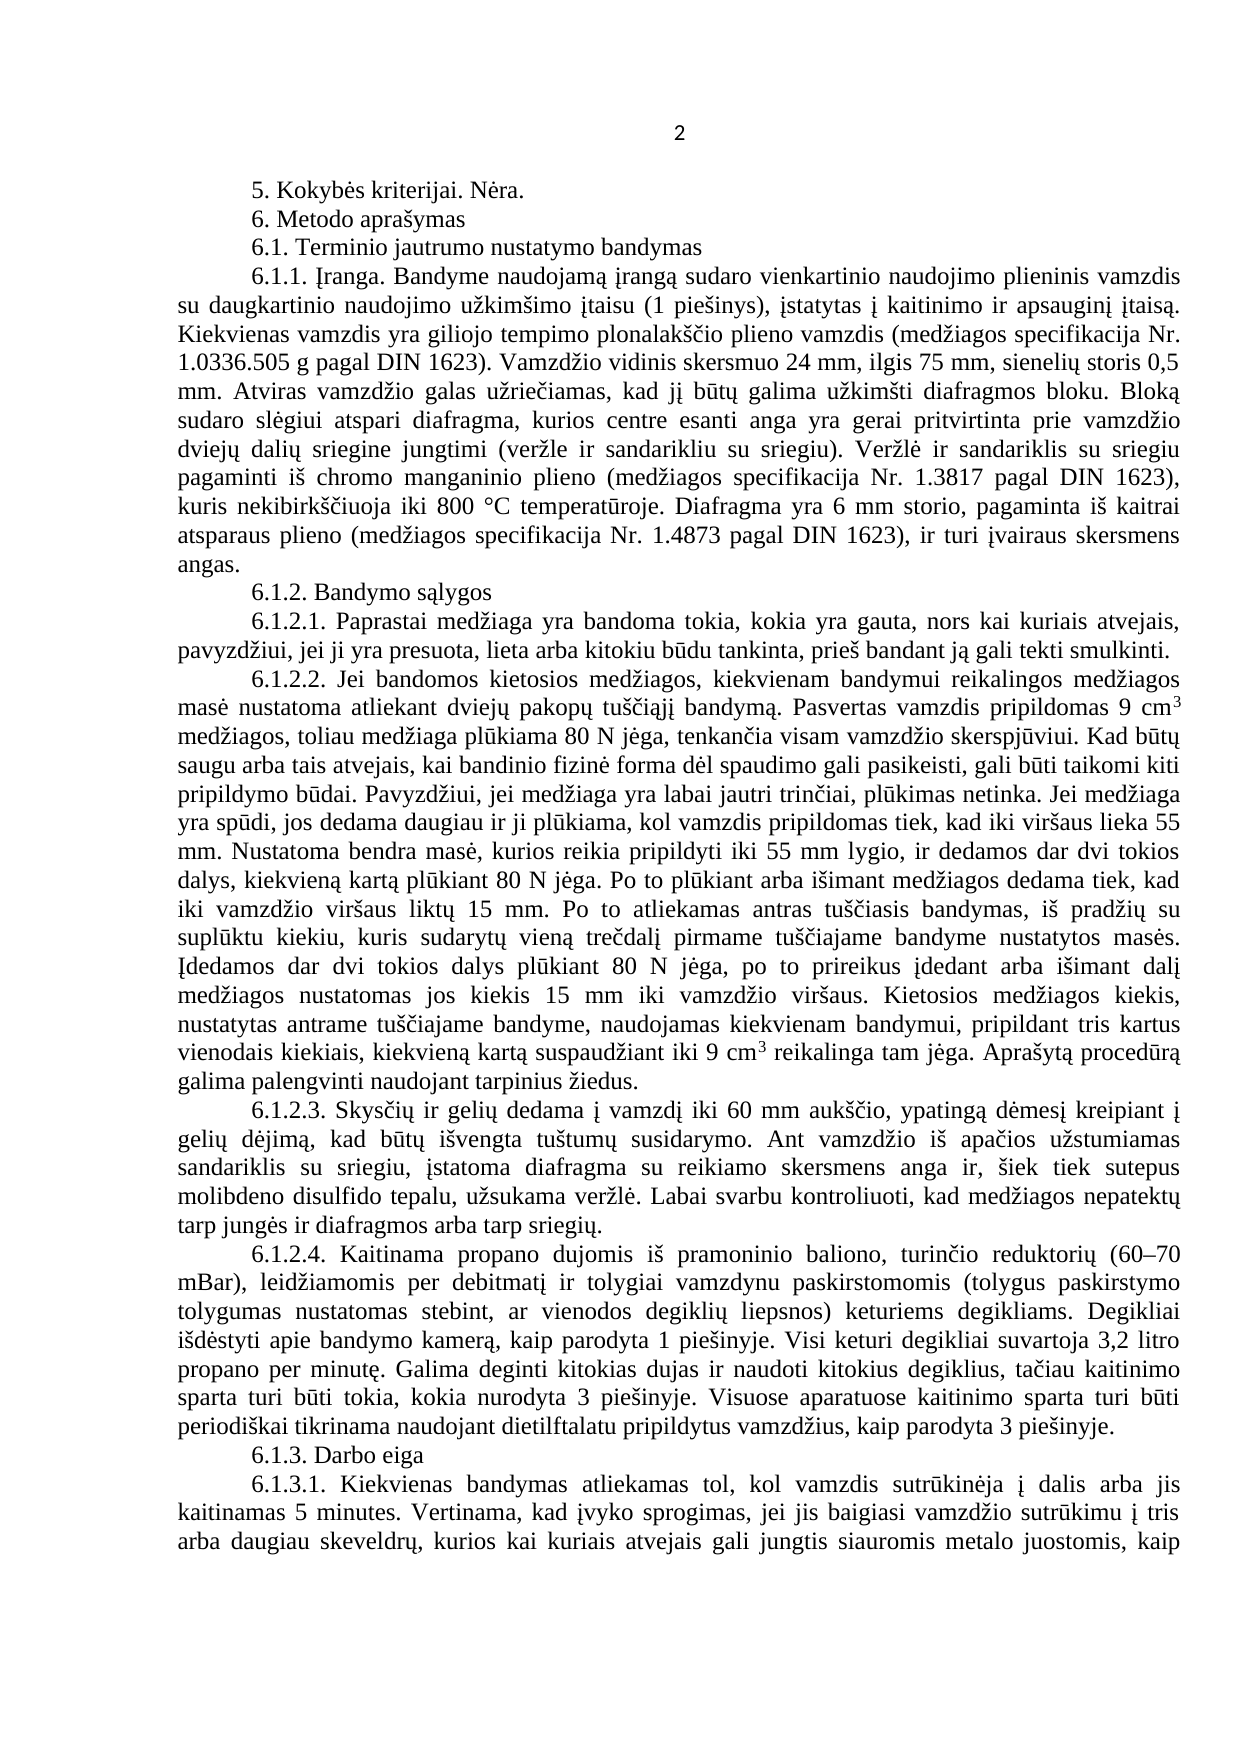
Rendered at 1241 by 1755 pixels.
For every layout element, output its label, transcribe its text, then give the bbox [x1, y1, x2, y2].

text 6.1.2.1. Paprastai medžiaga yra bandoma tokia, kokia yra gauta, nors kai kuriais atvejais, pavyzdžiui, jei ji yra presuota, lieta arba kitokiu būdu tankinta, prieš bandant ją gali tekti smulkinti. [177, 606, 1181, 664]
text 6.1.3. Darbo eiga [177, 1440, 1181, 1469]
text 6.1.3.1. Kiekvienas bandymas atliekamas tol, kol vamzdis sutrūkinėja į dalis arba jis kaitinamas 5 minutes. Vertinama, kad įvyko sprogimas, jei jis baigiasi vamzdžio sutrūkimu į tris arba daugiau skeveldrų, kurios kai kuriais atvejais gali jungtis siauromis metalo juostomis, kaip [177, 1469, 1181, 1555]
text 6.1. Terminio jautrumo nustatymo bandymas [177, 232, 1181, 261]
text 6.1.1. Įranga. Bandyme naudojamą įrangą sudaro vienkartinio naudojimo plieninis vamzdis su daugkartinio naudojimo užkimšimo įtaisu (1 piešinys), įstatytas į kaitinimo ir apsauginį įtaisą. Kiekvienas vamzdis yra giliojo tempimo plonalakščio plieno vamzdis (medžiagos specifikacija Nr. 1.0336.505 g pagal DIN 1623). Vamzdžio vidinis skersmuo 24 mm, ilgis 75 mm, sienelių storis 0,5 mm. Atviras vamzdžio galas užriečiamas, kad jį būtų galima užkimšti diafragmos bloku. Bloką sudaro slėgiui atspari diafragma, kurios centre esanti anga yra gerai pritvirtinta prie vamzdžio dviejų dalių sriegine jungtimi (veržle ir sandarikliu su sriegiu). Veržlė ir sandariklis su sriegiu pagaminti iš chromo manganinio plieno (medžiagos specifikacija Nr. 1.3817 pagal DIN 1623), kuris nekibirkščiuoja iki 800 °C temperatūroje. Diafragma yra 6 mm storio, pagaminta iš kaitrai atsparaus plieno (medžiagos specifikacija Nr. 1.4873 pagal DIN 1623), ir turi įvairaus skersmens angas. [177, 261, 1181, 577]
text 6.1.2.2. Jei bandomos kietosios medžiagos, kiekvienam bandymui reikalingos medžiagos masė nustatoma atliekant dviejų pakopų tuščiąjį bandymą. Pasvertas vamzdis pripildomas 9 cm3 medžiagos, toliau medžiaga plūkiama 80 N jėga, tenkančia visam vamzdžio skerspjūviui. Kad būtų saugu arba tais atvejais, kai bandinio fizinė forma dėl spaudimo gali pasikeisti, gali būti taikomi kiti pripildymo būdai. Pavyzdžiui, jei medžiaga yra labai jautri trinčiai, plūkimas netinka. Jei medžiaga yra spūdi, jos dedama daugiau ir ji plūkiama, kol vamzdis pripildomas tiek, kad iki viršaus lieka 55 mm. Nustatoma bendra masė, kurios reikia pripildyti iki 55 mm lygio, ir dedamos dar dvi tokios dalys, kiekvieną kartą plūkiant 80 N jėga. Po to plūkiant arba išimant medžiagos dedama tiek, kad iki vamzdžio viršaus liktų 15 mm. Po to atliekamas antras tuščiasis bandymas, iš pradžių su suplūktu kiekiu, kuris sudarytų vieną trečdalį pirmame tuščiajame bandyme nustatytos masės. Įdedamos dar dvi tokios dalys plūkiant 80 N jėga, po to prireikus įdedant arba išimant dalį medžiagos nustatomas jos kiekis 15 mm iki vamzdžio viršaus. Kietosios medžiagos kiekis, nustatytas antrame tuščiajame bandyme, naudojamas kiekvienam bandymui, pripildant tris kartus vienodais kiekiais, kiekvieną kartą suspaudžiant iki 9 cm3 reikalinga tam jėga. Aprašytą procedūrą galima palengvinti naudojant tarpinius žiedus. [177, 664, 1181, 1095]
text 6.1.2. Bandymo sąlygos [177, 577, 1181, 606]
text 6. Metodo aprašymas [177, 204, 1181, 232]
text 5. Kokybės kriterijai. Nėra. [177, 175, 1181, 204]
text 6.1.2.3. Skysčių ir gelių dedama į vamzdį iki 60 mm aukščio, ypatingą dėmesį kreipiant į gelių dėjimą, kad būtų išvengta tuštumų susidarymo. Ant vamzdžio iš apačios užstumiamas sandariklis su sriegiu, įstatoma diafragma su reikiamo skersmens anga ir, šiek tiek sutepus molibdeno disulfido tepalu, užsukama veržlė. Labai svarbu kontroliuoti, kad medžiagos nepatektų tarp jungės ir diafragmos arba tarp sriegių. [177, 1095, 1181, 1239]
text 6.1.2.4. Kaitinama propano dujomis iš pramoninio baliono, turinčio reduktorių (60–70 mBar), leidžiamomis per debitmatį ir tolygiai vamzdynu paskirstomomis (tolygus paskirstymo tolygumas nustatomas stebint, ar vienodos degiklių liepsnos) keturiems degikliams. Degikliai išdėstyti apie bandymo kamerą, kaip parodyta 1 piešinyje. Visi keturi degikliai suvartoja 3,2 litro propano per minutę. Galima deginti kitokias dujas ir naudoti kitokius degiklius, tačiau kaitinimo sparta turi būti tokia, kokia nurodyta 3 piešinyje. Visuose aparatuose kaitinimo sparta turi būti periodiškai tikrinama naudojant dietilftalatu pripildytus vamzdžius, kaip parodyta 3 piešinyje. [177, 1239, 1181, 1440]
